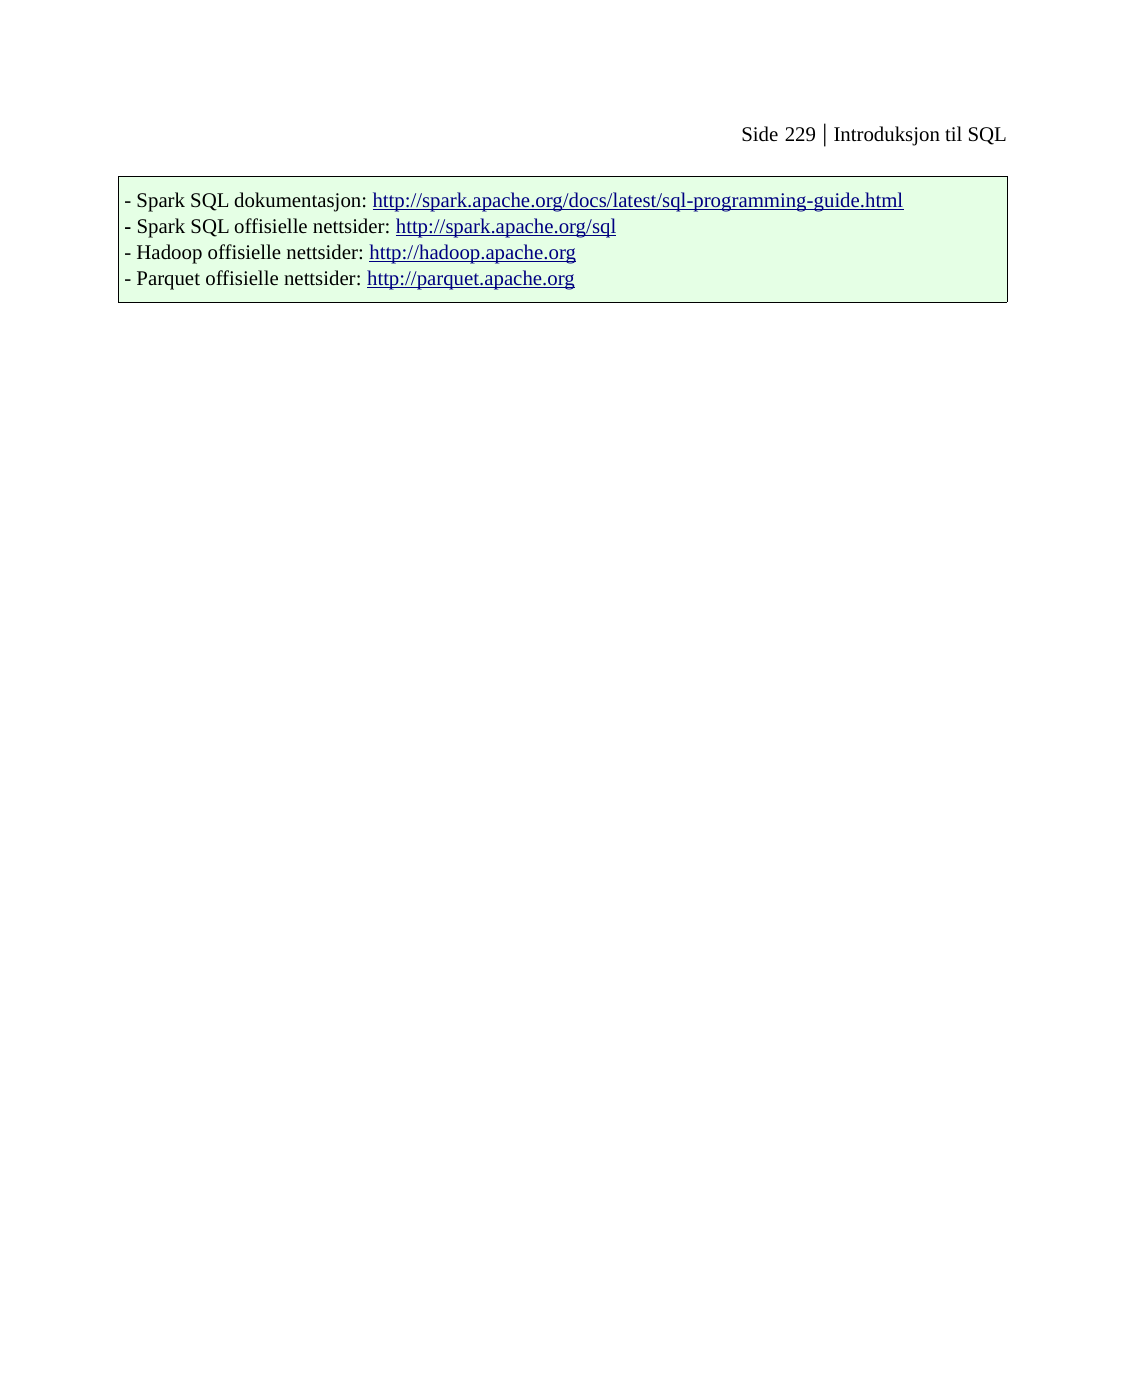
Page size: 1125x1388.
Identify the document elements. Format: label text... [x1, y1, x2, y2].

text - Spark SQL dokumentasjon: http://spark.apache.org/docs/latest/sql-programming-guide.html - Spark SQL offisielle nettsider: http://spark.apache.org/sql - Hadoop offisielle nettsider: http://hadoop.apache.org - Parquet offisielle nettsider: http://parquet.apache.org [119, 177, 1007, 302]
